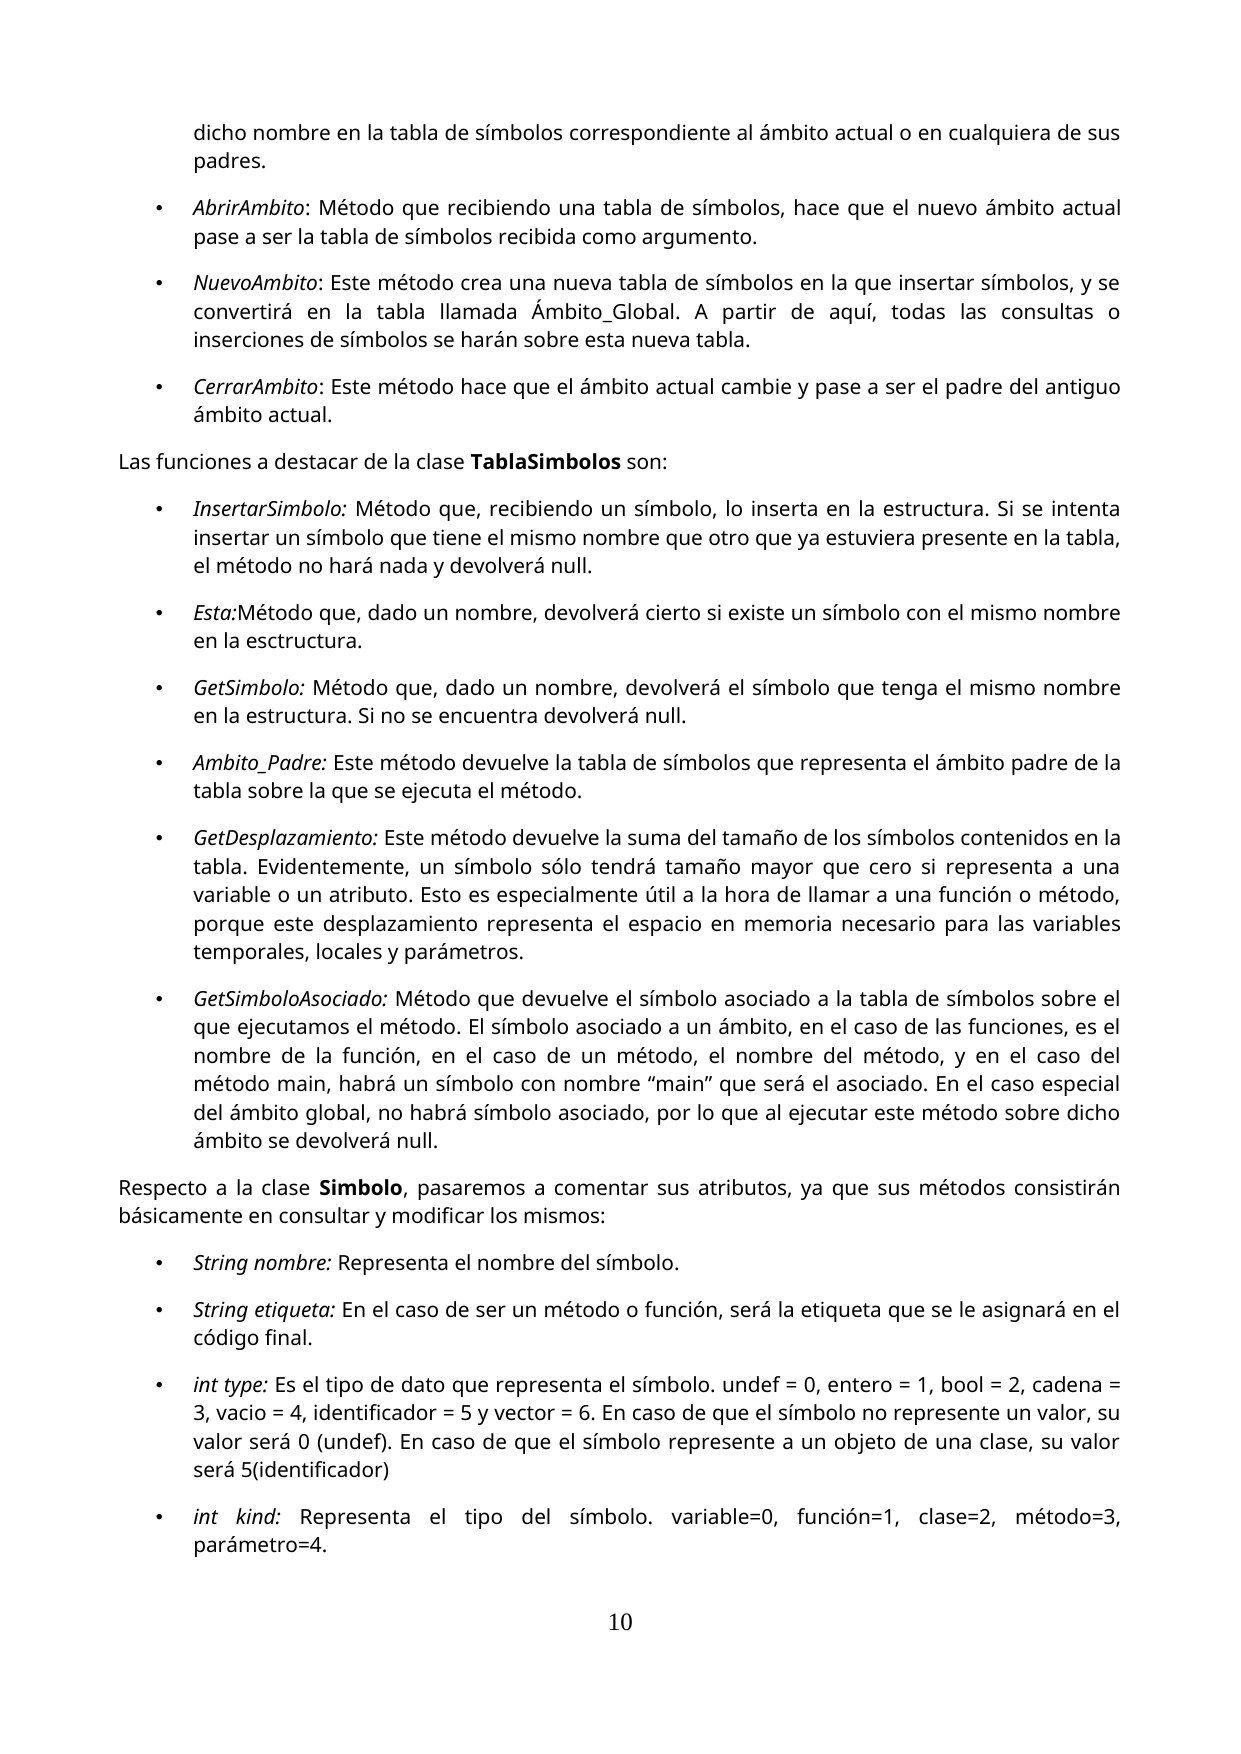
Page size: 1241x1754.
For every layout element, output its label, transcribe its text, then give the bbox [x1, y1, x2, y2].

list String nombre: Representa el nombre del símbolo. [156, 1248, 1122, 1277]
list GetSimboloAsociado: Método que devuelve el símbolo asociado a la tabla de símbolos sobre el que ejecutamos el método. El símbolo asociado a un ámbito, en el caso de las funciones, es el nombre de la función, en el caso de un método, el nombre del método, y en el caso del método main, habrá un símbolo con nombre “main” que será el asociado. En el caso especial del ámbito global, no habrá símbolo asociado, por lo que al ejecutar este método sobre dicho ámbito se devolverá null. [156, 984, 1122, 1154]
list GetSimbolo: Método que, dado un nombre, devolverá el símbolo que tenga el mismo nombre en la estructura. Si no se encuentra devolverá null. [156, 673, 1122, 730]
text Las funciones a destacar de la clase TablaSimbolos son: [118, 447, 1122, 476]
list String etiqueta: En el caso de ser un método o función, será la etiqueta que se le asignará en el código final. [156, 1295, 1122, 1352]
list int kind: Representa el tipo del símbolo. variable=0, función=1, clase=2, método=3, parámetro=4. [156, 1502, 1122, 1559]
list Esta:Método que, dado un nombre, devolverá cierto si existe un símbolo con el mismo nombre en la esctructura. [156, 598, 1122, 655]
list GetDesplazamiento: Este método devuelve la suma del tamaño de los símbolos contenidos en la tabla. Evidentemente, un símbolo sólo tendrá tamaño mayor que cero si representa a una variable o un atributo. Esto es especialmente útil a la hora de llamar a una función o método, porque este desplazamiento representa el espacio en memoria necesario para las variables temporales, locales y parámetros. [156, 823, 1122, 966]
list Ambito_Padre: Este método devuelve la tabla de símbolos que representa el ámbito padre de la tabla sobre la que se ejecuta el método. [156, 748, 1122, 805]
list int type: Es el tipo de dato que representa el símbolo. undef = 0, entero = 1, bool = 2, cadena = 3, vacio = 4, identificador = 5 y vector = 6. En caso de que el símbolo no represente un valor, su valor será 0 (undef). En caso de que el símbolo represente a un objeto de una clase, su valor será 5(identificador) [156, 1370, 1122, 1484]
list dicho nombre en la tabla de símbolos correspondiente al ámbito actual o en cualquiera de sus padres. [156, 118, 1122, 175]
list InsertarSimbolo: Método que, recibiendo un símbolo, lo inserta en la estructura. Si se intenta insertar un símbolo que tiene el mismo nombre que otro que ya estuviera presente en la tabla, el método no hará nada y devolverá null. [156, 494, 1122, 579]
list AbrirAmbito: Método que recibiendo una tabla de símbolos, hace que el nuevo ámbito actual pase a ser la tabla de símbolos recibida como argumento. [156, 193, 1122, 250]
list NuevoAmbito: Este método crea una nueva tabla de símbolos en la que insertar símbolos, y se convertirá en la tabla llamada Ámbito_Global. A partir de aquí, todas las consultas o inserciones de símbolos se harán sobre esta nueva tabla. [156, 268, 1122, 354]
list CerrarAmbito: Este método hace que el ámbito actual cambie y pase a ser el padre del antiguo ámbito actual. [156, 372, 1122, 429]
text Respecto a la clase Simbolo, pasaremos a comentar sus atributos, ya que sus métodos consistirán básicamente en consultar y modificar los mismos: [118, 1173, 1122, 1230]
